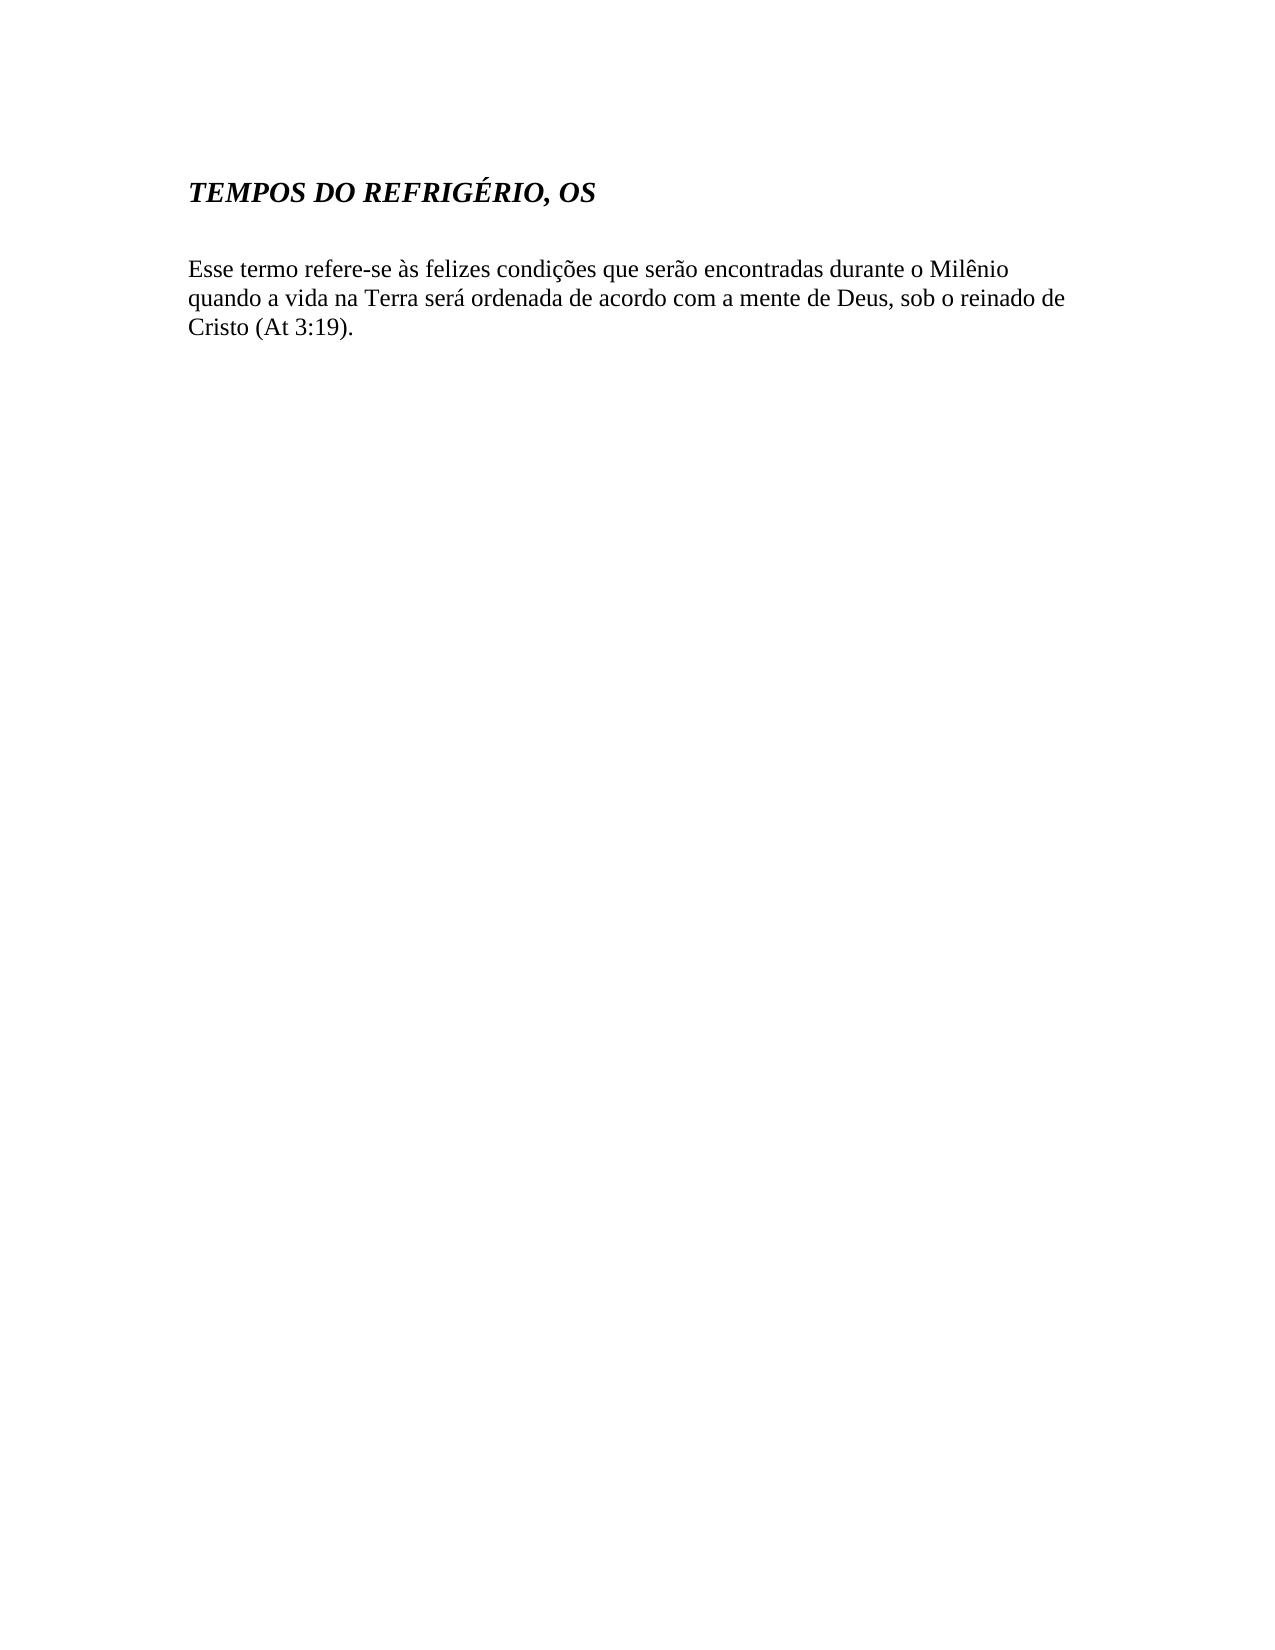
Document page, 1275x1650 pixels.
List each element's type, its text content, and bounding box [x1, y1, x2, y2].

text Esse termo refere-se às felizes condições que serão encontradas durante o Milênio quando a vida na Terra será ordenada de acordo com a mente de Deus, sob o reinado de Cristo (At 3:19). [188, 254, 1087, 341]
subtitle TEMPOS DO REFRIGÉRIO, OS [188, 175, 1087, 208]
